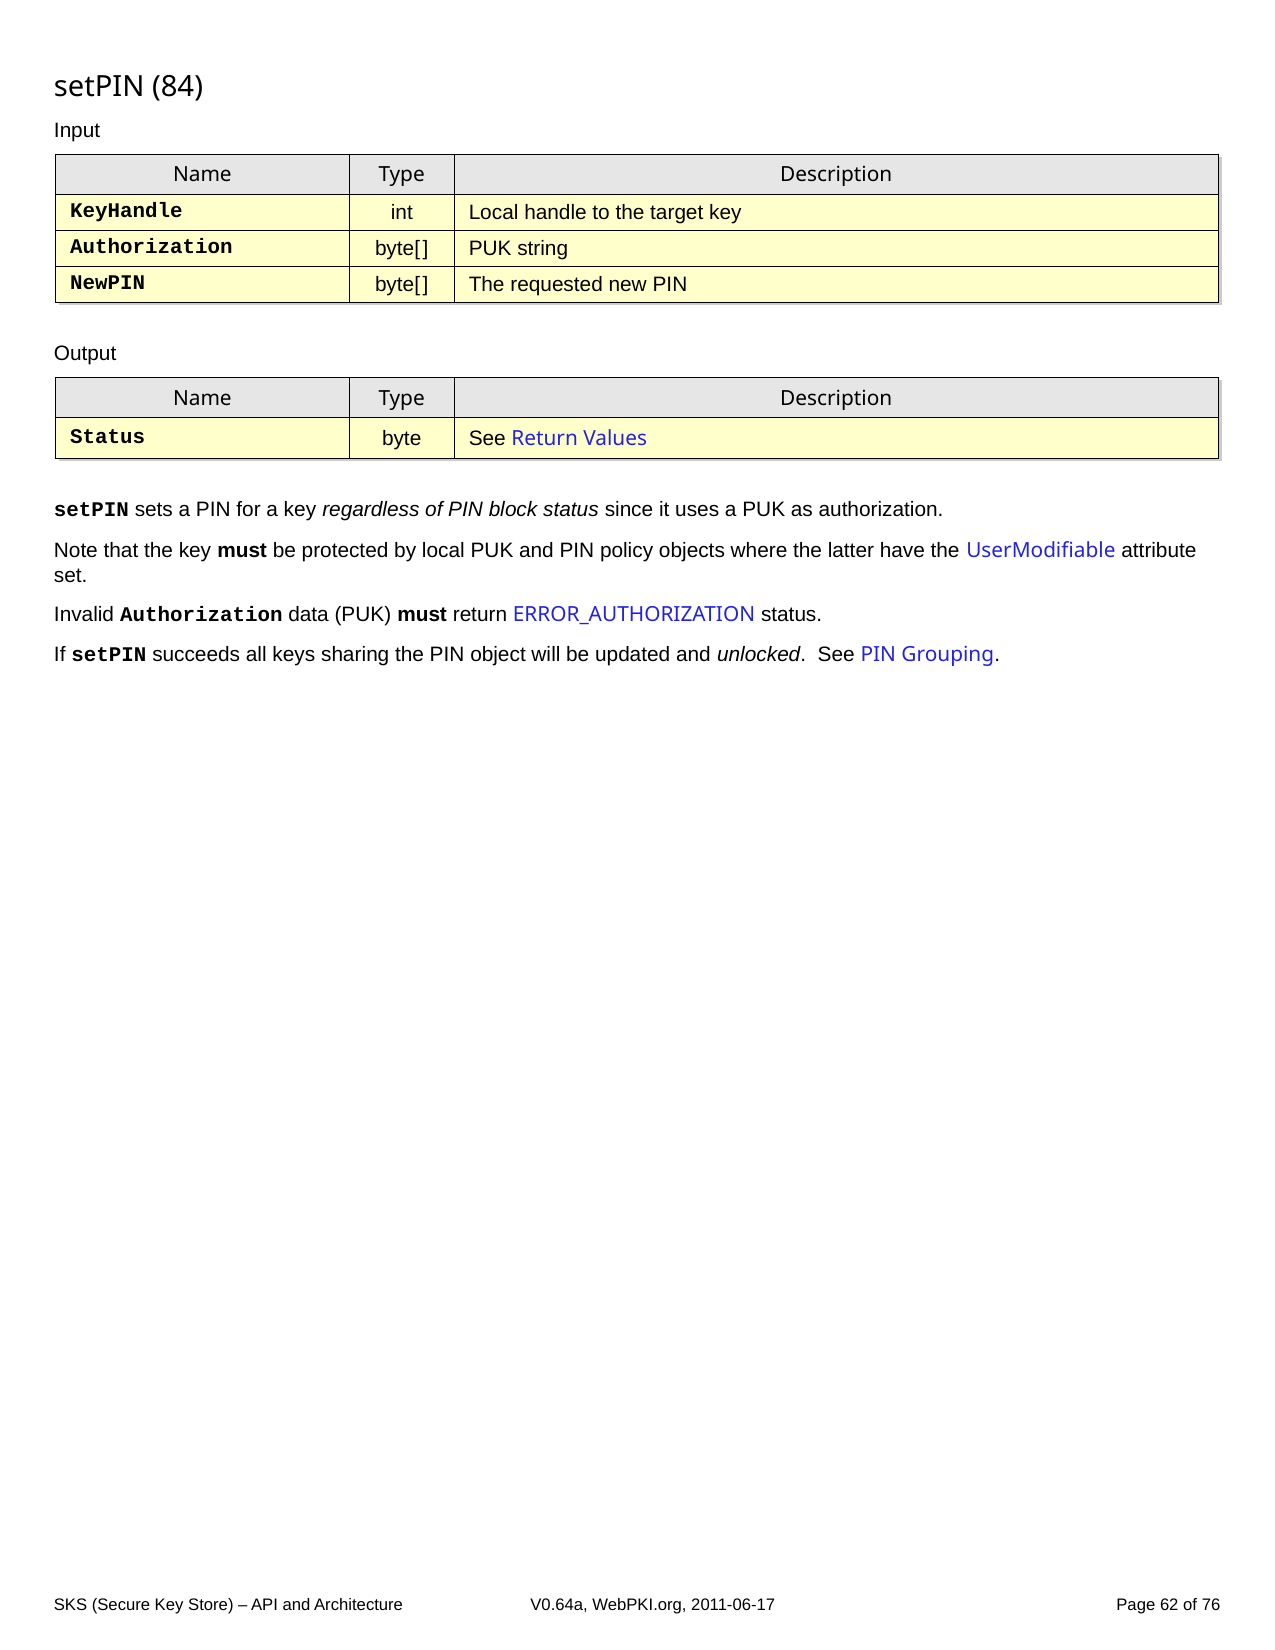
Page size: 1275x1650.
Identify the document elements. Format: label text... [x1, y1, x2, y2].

table_cell NewPIN [56, 267, 349, 302]
subtitle setPIN (84) [54, 66, 1221, 105]
table_cell PUK string [455, 231, 1218, 266]
table_header Type [350, 378, 454, 417]
table_cell Authorization [56, 231, 349, 266]
text Note that the key must be protected by local PUK and PIN policy objects where the latter have the UserModifiable attribute set. [54, 535, 1221, 587]
table_header Description [455, 378, 1218, 417]
table_cell byte [350, 418, 454, 458]
text If setPIN succeeds all keys sharing the PIN object will be updated and unlocked. See PIN Grouping. [54, 639, 1221, 668]
table_cell See Return Values [455, 418, 1218, 458]
table_cell KeyHandle [56, 195, 349, 230]
table_header Description [455, 155, 1218, 194]
table_header Type [350, 155, 454, 194]
table_cell int [350, 195, 454, 230]
table_cell The requested new PIN [455, 267, 1218, 302]
text Invalid Authorization data (PUK) must return ERROR_AUTHORIZATION status. [54, 599, 1221, 627]
text setPIN sets a PIN for a key regardless of PIN block status since it uses a PUK as authorization. [54, 497, 1221, 523]
table_cell byte⁮[ ] [350, 231, 454, 266]
table_cell Status [56, 418, 349, 458]
table_cell Local handle to the target key [455, 195, 1218, 230]
table_header Name [56, 155, 349, 194]
table_header Name [56, 378, 349, 417]
text Output [54, 341, 1221, 365]
text Input [54, 118, 1221, 142]
table_cell byte⁮[ ] [350, 267, 454, 302]
